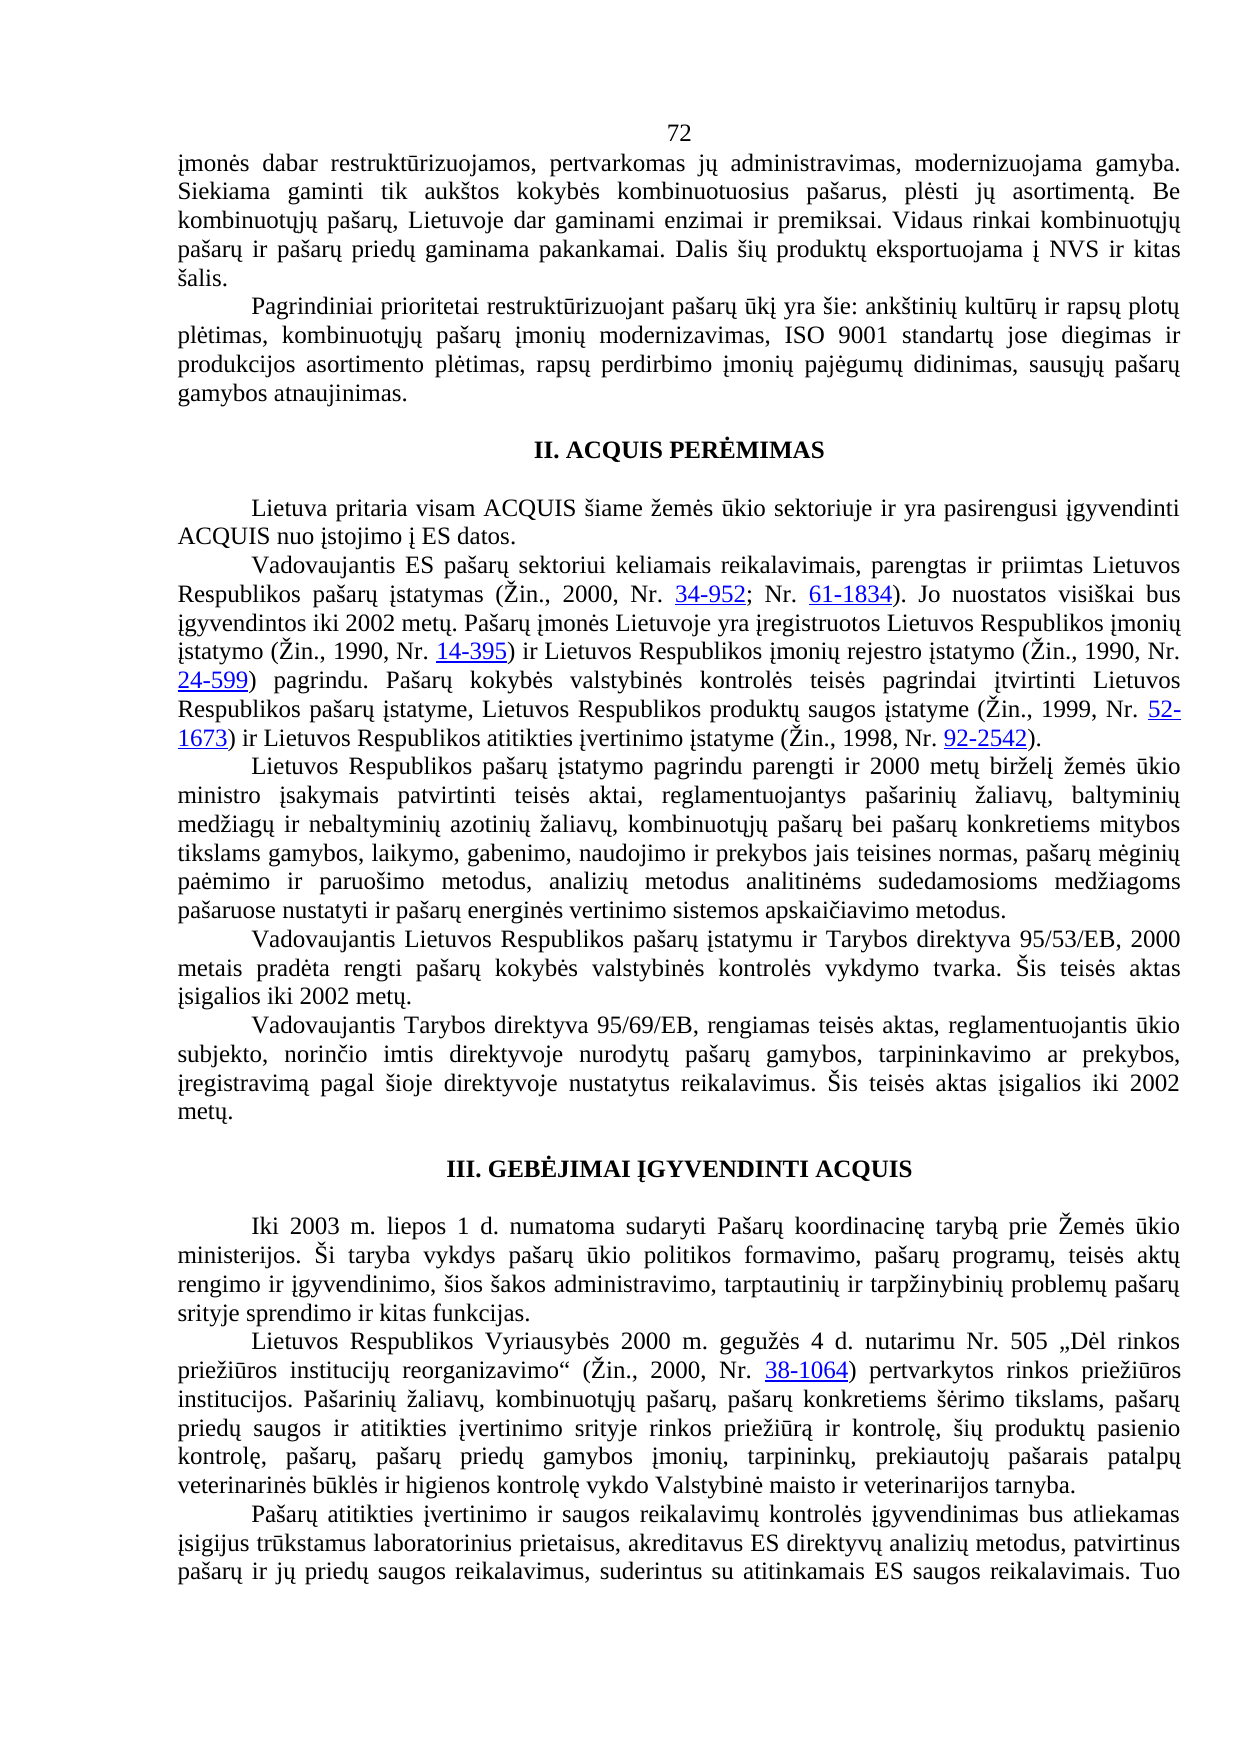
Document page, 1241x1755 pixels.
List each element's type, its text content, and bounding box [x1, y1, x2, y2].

text Pašarų atitikties įvertinimo ir saugos reikalavimų kontrolės įgyvendinimas bus atliekamas įsigijus trūkstamus laboratorinius prietaisus, akreditavus ES direktyvų analizių metodus, patvirtinus pašarų ir jų priedų saugos reikalavimus, suderintus su atitinkamais ES saugos reikalavimais. Tuo [177, 1499, 1181, 1585]
text Lietuvos Respublikos pašarų įstatymo pagrindu parengti ir 2000 metų birželį žemės ūkio ministro įsakymais patvirtinti teisės aktai, reglamentuojantys pašarinių žaliavų, baltyminių medžiagų ir nebaltyminių azotinių žaliavų, kombinuotųjų pašarų bei pašarų konkretiems mitybos tikslams gamybos, laikymo, gabenimo, naudojimo ir prekybos jais teisines normas, pašarų mėginių paėmimo ir paruošimo metodus, analizių metodus analitinėms sudedamosioms medžiagoms pašaruose nustatyti ir pašarų energinės vertinimo sistemos apskaičiavimo metodus. [177, 751, 1181, 924]
text Vadovaujantis Tarybos direktyva 95/69/EB, rengiamas teisės aktas, reglamentuojantis ūkio subjekto, norinčio imtis direktyvoje nurodytų pašarų gamybos, tarpininkavimo ar prekybos, įregistravimą pagal šioje direktyvoje nustatytus reikalavimus. Šis teisės aktas įsigalios iki 2002 metų. [177, 1010, 1181, 1125]
text Vadovaujantis Lietuvos Respublikos pašarų įstatymu ir Tarybos direktyva 95/53/EB, 2000 metais pradėta rengti pašarų kokybės valstybinės kontrolės vykdymo tvarka. Šis teisės aktas įsigalios iki 2002 metų. [177, 924, 1181, 1010]
text Lietuva pritaria visam ACQUIS šiame žemės ūkio sektoriuje ir yra pasirengusi įgyvendinti ACQUIS nuo įstojimo į ES datos. [177, 493, 1181, 550]
text Vadovaujantis ES pašarų sektoriui keliamais reikalavimais, parengtas ir priimtas Lietuvos Respublikos pašarų įstatymas (Žin., 2000, Nr. 34-952; Nr. 61-1834). Jo nuostatos visiškai bus įgyvendintos iki 2002 metų. Pašarų įmonės Lietuvoje yra įregistruotos Lietuvos Respublikos įmonių įstatymo (Žin., 1990, Nr. 14-395) ir Lietuvos Respublikos įmonių rejestro įstatymo (Žin., 1990, Nr. 24-599) pagrindu. Pašarų kokybės valstybinės kontrolės teisės pagrindai įtvirtinti Lietuvos Respublikos pašarų įstatyme, Lietuvos Respublikos produktų saugos įstatyme (Žin., 1999, Nr. 52-1673) ir Lietuvos Respublikos atitikties įvertinimo įstatyme (Žin., 1998, Nr. 92-2542). [177, 550, 1181, 751]
text Iki 2003 m. liepos 1 d. numatoma sudaryti Pašarų koordinacinę tarybą prie Žemės ūkio ministerijos. Ši taryba vykdys pašarų ūkio politikos formavimo, pašarų programų, teisės aktų rengimo ir įgyvendinimo, šios šakos administravimo, tarptautinių ir tarpžinybinių problemų pašarų srityje sprendimo ir kitas funkcijas. [177, 1211, 1181, 1326]
text įmonės dabar restruktūrizuojamos, pertvarkomas jų administravimas, modernizuojama gamyba. Siekiama gaminti tik aukštos kokybės kombinuotuosius pašarus, plėsti jų asortimentą. Be kombinuotųjų pašarų, Lietuvoje dar gaminami enzimai ir premiksai. Vidaus rinkai kombinuotųjų pašarų ir pašarų priedų gaminama pakankamai. Dalis šių produktų eksportuojama į NVS ir kitas šalis. [177, 148, 1181, 291]
text Pagrindiniai prioritetai restruktūrizuojant pašarų ūkį yra šie: ankštinių kultūrų ir rapsų plotų plėtimas, kombinuotųjų pašarų įmonių modernizavimas, ISO 9001 standartų jose diegimas ir produkcijos asortimento plėtimas, rapsų perdirbimo įmonių pajėgumų didinimas, sausųjų pašarų gamybos atnaujinimas. [177, 291, 1181, 406]
text II. ACQUIS PERĖMIMAS [177, 435, 1181, 464]
text III. GEBĖJIMAI ĮGYVENDINTI ACQUIS [177, 1154, 1181, 1183]
text Lietuvos Respublikos Vyriausybės 2000 m. gegužės 4 d. nutarimu Nr. 505 „Dėl rinkos priežiūros institucijų reorganizavimo“ (Žin., 2000, Nr. 38-1064) pertvarkytos rinkos priežiūros institucijos. Pašarinių žaliavų, kombinuotųjų pašarų, pašarų konkretiems šėrimo tikslams, pašarų priedų saugos ir atitikties įvertinimo srityje rinkos priežiūrą ir kontrolę, šių produktų pasienio kontrolę, pašarų, pašarų priedų gamybos įmonių, tarpininkų, prekiautojų pašarais patalpų veterinarinės būklės ir higienos kontrolę vykdo Valstybinė maisto ir veterinarijos tarnyba. [177, 1326, 1181, 1499]
